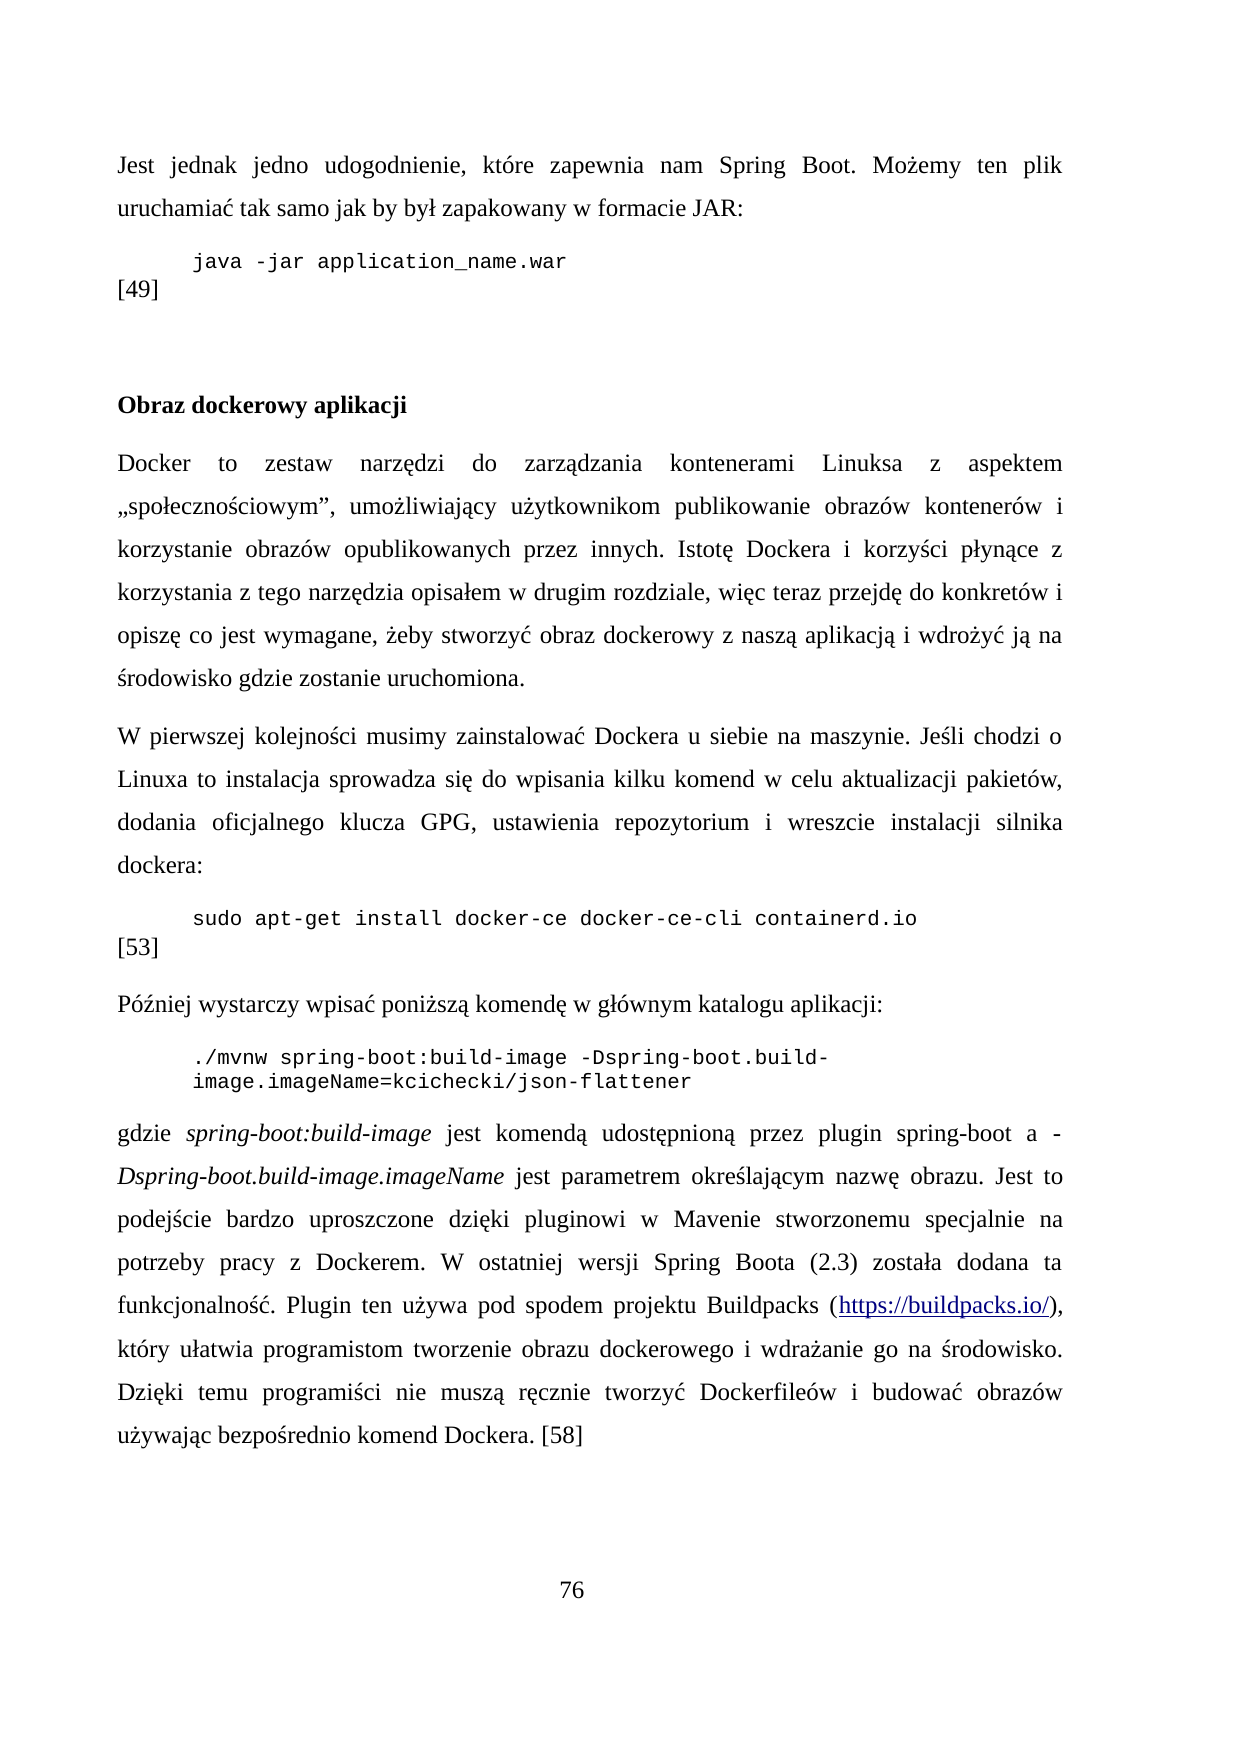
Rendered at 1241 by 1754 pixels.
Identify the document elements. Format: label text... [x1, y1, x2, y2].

text W pierwszej kolejności musimy zainstalować Dockera u siebie na maszynie. Jeśli chodzi o Linuxa to instalacja sprowadza się do wpisania kilku komend w celu aktualizacji pakietów, dodania oficjalnego klucza GPG, ustawienia repozytorium i wreszcie instalacji silnika dockera: [117, 721, 1063, 879]
text Obraz dockerowy aplikacji [117, 390, 1063, 419]
text Docker to zestaw narzędzi do zarządzania kontenerami Linuksa z aspektem „społecznościowym”, umożliwiający użytkownikom publikowanie obrazów kontenerów i korzystanie obrazów opublikowanych przez innych. Istotę Dockera i korzyści płynące z korzystania z tego narzędzia opisałem w drugim rozdziale, więc teraz przejdę do konkretów i opiszę co jest wymagane, żeby stworzyć obraz dockerowy z naszą aplikacją i wdrożyć ją na środowisko gdzie zostanie uruchomiona. [117, 448, 1063, 692]
text [53] [117, 932, 1063, 960]
text ./mvnw spring-boot:build-image -Dspring-boot.build-image.imageName=kcichecki/json-flattener [192, 1047, 1063, 1094]
text [49] [117, 274, 1063, 303]
text Później wystarczy wpisać poniższą komendę w głównym katalogu aplikacji: [117, 989, 1063, 1018]
text sudo apt-get install docker-ce docker-ce-cli containerd.io [192, 908, 1063, 932]
text Jest jednak jedno udogodnienie, które zapewnia nam Spring Boot. Możemy ten plik uruchamiać tak samo jak by był zapakowany w formacie JAR: [117, 150, 1063, 222]
text gdzie spring-boot:build-image jest komendą udostępnioną przez plugin spring-boot a -Dspring-boot.build-image.imageName jest parametrem określającym nazwę obrazu. Jest to podejście bardzo uproszczone dzięki pluginowi w Mavenie stworzonemu specjalnie na potrzeby pracy z Dockerem. W ostatniej wersji Spring Boota (2.3) została dodana ta funkcjonalność. Plugin ten używa pod spodem projektu Buildpacks (https://buildpacks.io/), który ułatwia programistom tworzenie obrazu dockerowego i wdrażanie go na środowisko. Dzięki temu programiści nie muszą ręcznie tworzyć Dockerfileów i budować obrazów używając bezpośrednio komend Dockera. [58] [117, 1118, 1063, 1449]
text java -jar application_name.war [192, 251, 1063, 274]
